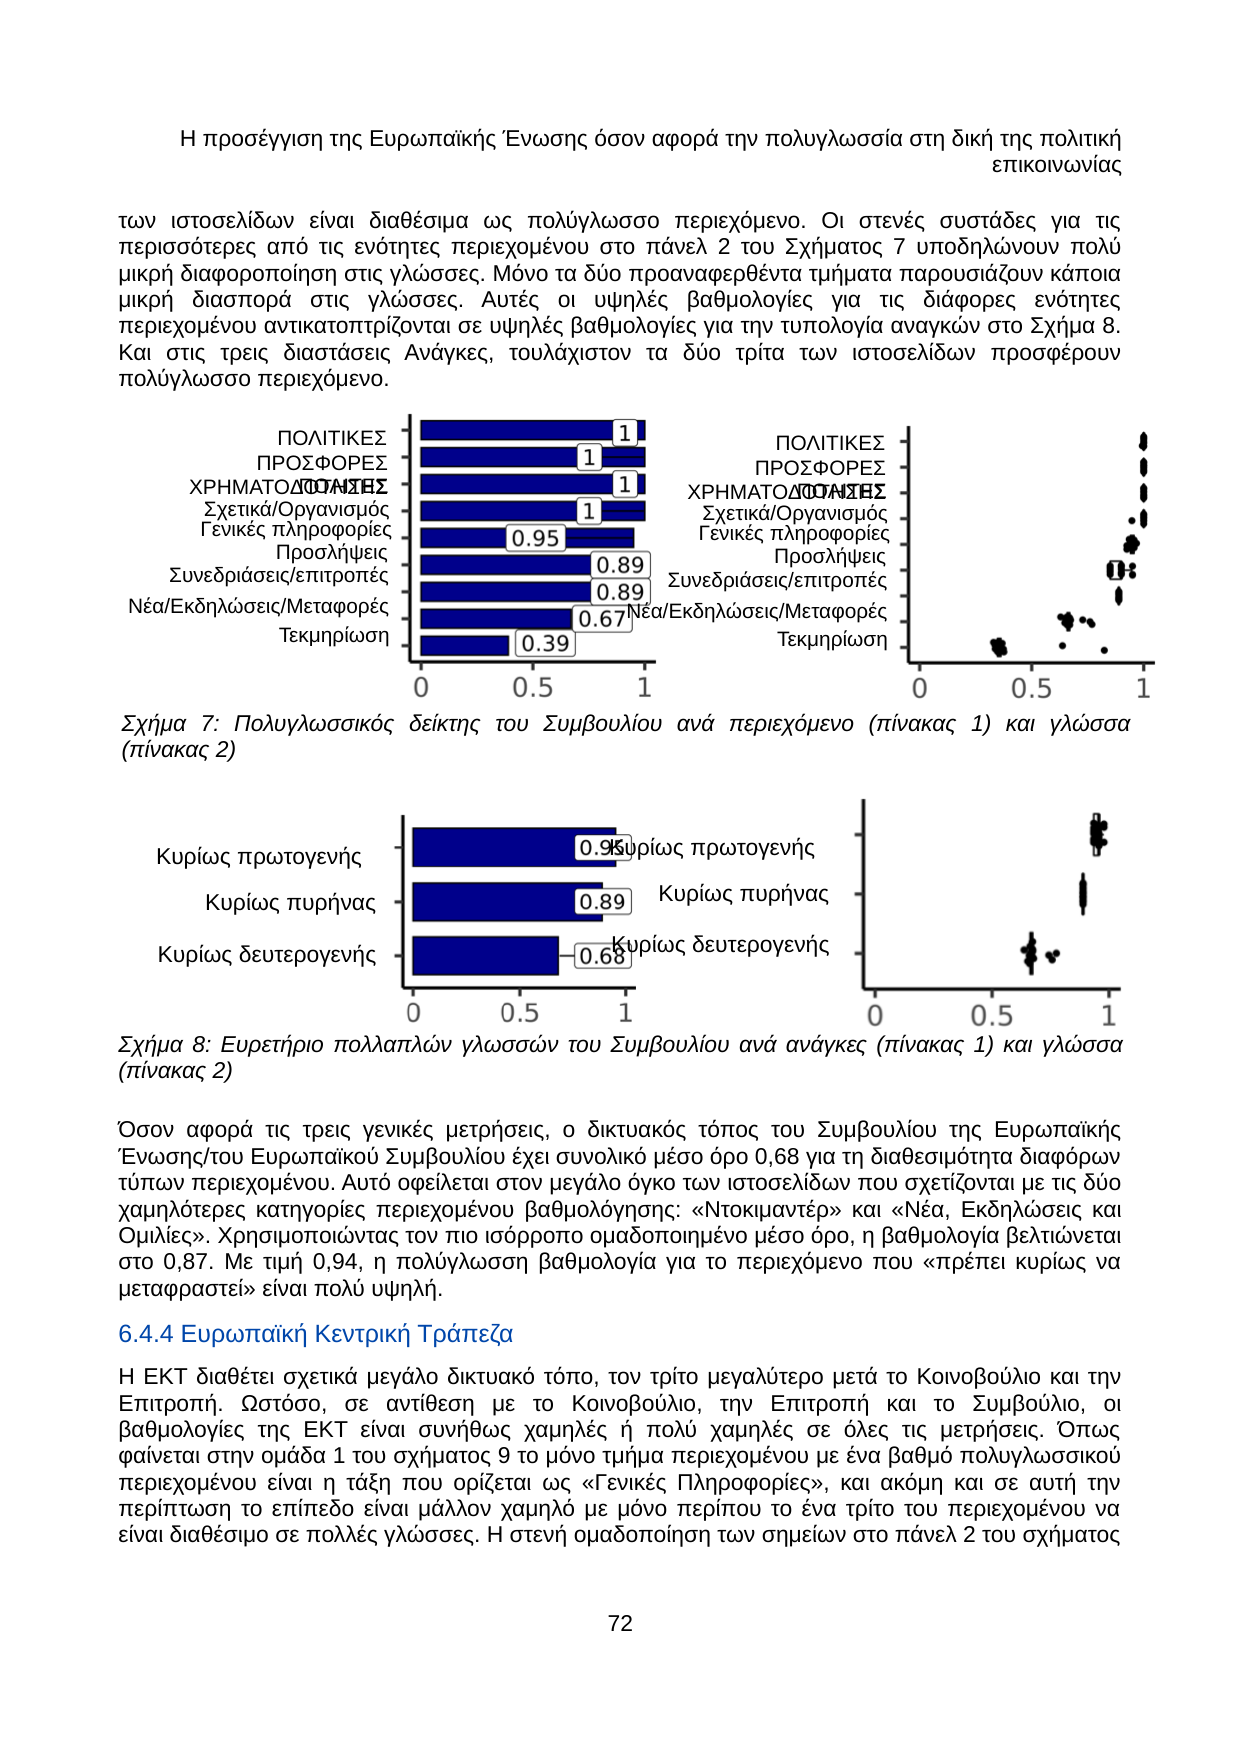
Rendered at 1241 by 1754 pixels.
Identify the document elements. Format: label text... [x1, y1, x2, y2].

subtitle 6.4.4 Ευρωπαϊκή Κεντρική Τράπεζα [118, 1319, 1122, 1347]
picture [397, 410, 662, 710]
text Η ΕΚΤ διαθέτει σχετικά μεγάλο δικτυακό τόπο, τον τρίτο μεγαλύτερο μετά το Κοινοβούλιο και την Επιτροπή. Ωστόσο, σε αντίθεση με το Κοινοβούλιο, την Επιτροπή και το Συμβούλιο, οι βαθμολογίες της ΕΚΤ είναι συνήθως χαμηλές ή πολύ χαμηλές σε όλες τις μετρήσεις. Όπως φαίνεται στην ομάδα 1 του σχήματος 9 το μόνο τμήμα περιεχομένου με ένα βαθμό πολυγλωσσικού περιεχομένου είναι η τάξη που ορίζεται ως «Γενικές Πληροφορίες», και ακόμη και σε αυτή την περίπτωση το επίπεδο είναι μάλλον χαμηλό με μόνο περίπου το ένα τρίτο του περιεχομένου να είναι διαθέσιμο σε πολλές γλώσσες. Η στενή ομαδοποίηση των σημείων στο πάνελ 2 του σχήματος [118, 1363, 1122, 1548]
text των ιστοσελίδων είναι διαθέσιμα ως πολύγλωσσο περιεχόμενο. Οι στενές συστάδες για τις περισσότερες από τις ενότητες περιεχομένου στο πάνελ 2 του Σχήματος 7 υποδηλώνουν πολύ μικρή διαφοροποίηση στις γλώσσες. Μόνο τα δύο προαναφερθέντα τμήματα παρουσιάζουν κάποια μικρή διασπορά στις γλώσσες. Αυτές οι υψηλές βαθμολογίες για τις διάφορες ενότητες περιεχομένου αντικατοπτρίζονται σε υψηλές βαθμολογίες για την τυπολογία αναγκών στο Σχήμα 8. Και στις τρεις διαστάσεις Ανάγκες, τουλάχιστον τα δύο τρίτα των ιστοσελίδων προσφέρουν πολύγλωσσο περιεχόμενο. [118, 207, 1122, 391]
picture [390, 807, 636, 1025]
picture [851, 798, 1125, 1031]
picture [894, 415, 1160, 702]
text Σχήμα 8: Ευρετήριο πολλαπλών γλωσσών του Συμβουλίου ανά ανάγκες (πίνακας 1) και γλώσσα (πίνακας 2) [118, 1031, 1125, 1084]
text Σχήμα 7: Πολυγλωσσικός δείκτης του Συμβουλίου ανά περιεχόμενο (πίνακας 1) και γλώσσα (πίνακας 2) [121, 710, 1131, 762]
text Όσον αφορά τις τρεις γενικές μετρήσεις, ο δικτυακός τόπος του Συμβουλίου της Ευρωπαϊκής Ένωσης/του Ευρωπαϊκού Συμβουλίου έχει συνολικό μέσο όρο 0,68 για τη διαθεσιμότητα διαφόρων τύπων περιεχομένου. Αυτό οφείλεται στον μεγάλο όγκο των ιστοσελίδων που σχετίζονται με τις δύο χαμηλότερες κατηγορίες περιεχομένου βαθμολόγησης: «Ντοκιμαντέρ» και «Νέα, Εκδηλώσεις και Ομιλίες». Χρησιμοποιώντας τον πιο ισόρροπο ομαδοποιημένο μέσο όρο, η βαθμολογία βελτιώνεται στο 0,87. Με τιμή 0,94, η πολύγλωσση βαθμολογία για το περιεχόμενο που «πρέπει κυρίως να μεταφραστεί» είναι πολύ υψηλή. [118, 1116, 1122, 1301]
